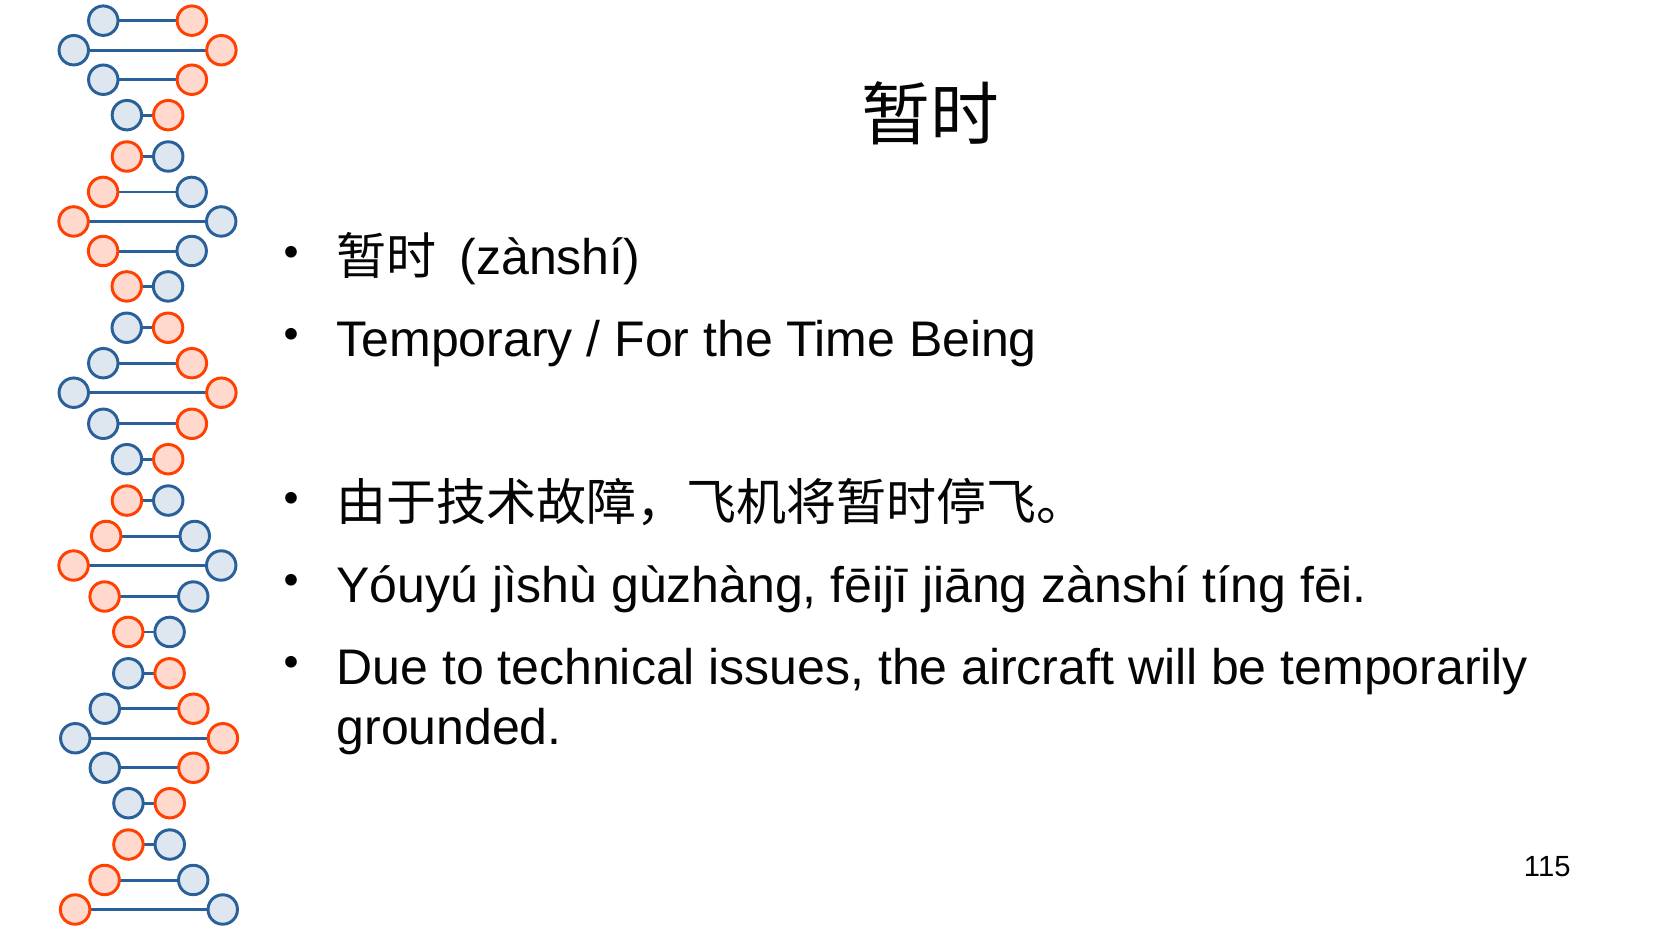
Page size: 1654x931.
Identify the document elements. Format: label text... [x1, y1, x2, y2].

list 暂时 (zànshí) Temporary / For the Time Being 由于技术故障，飞机将暂时停飞。 Yóuyú jìshù gùzhàng, fēijī jiāng zànshí tíng fēi. Due to technical issues, the aircraft will be temporarily grounded. [265, 224, 1595, 764]
title 暂时 [265, 35, 1595, 189]
